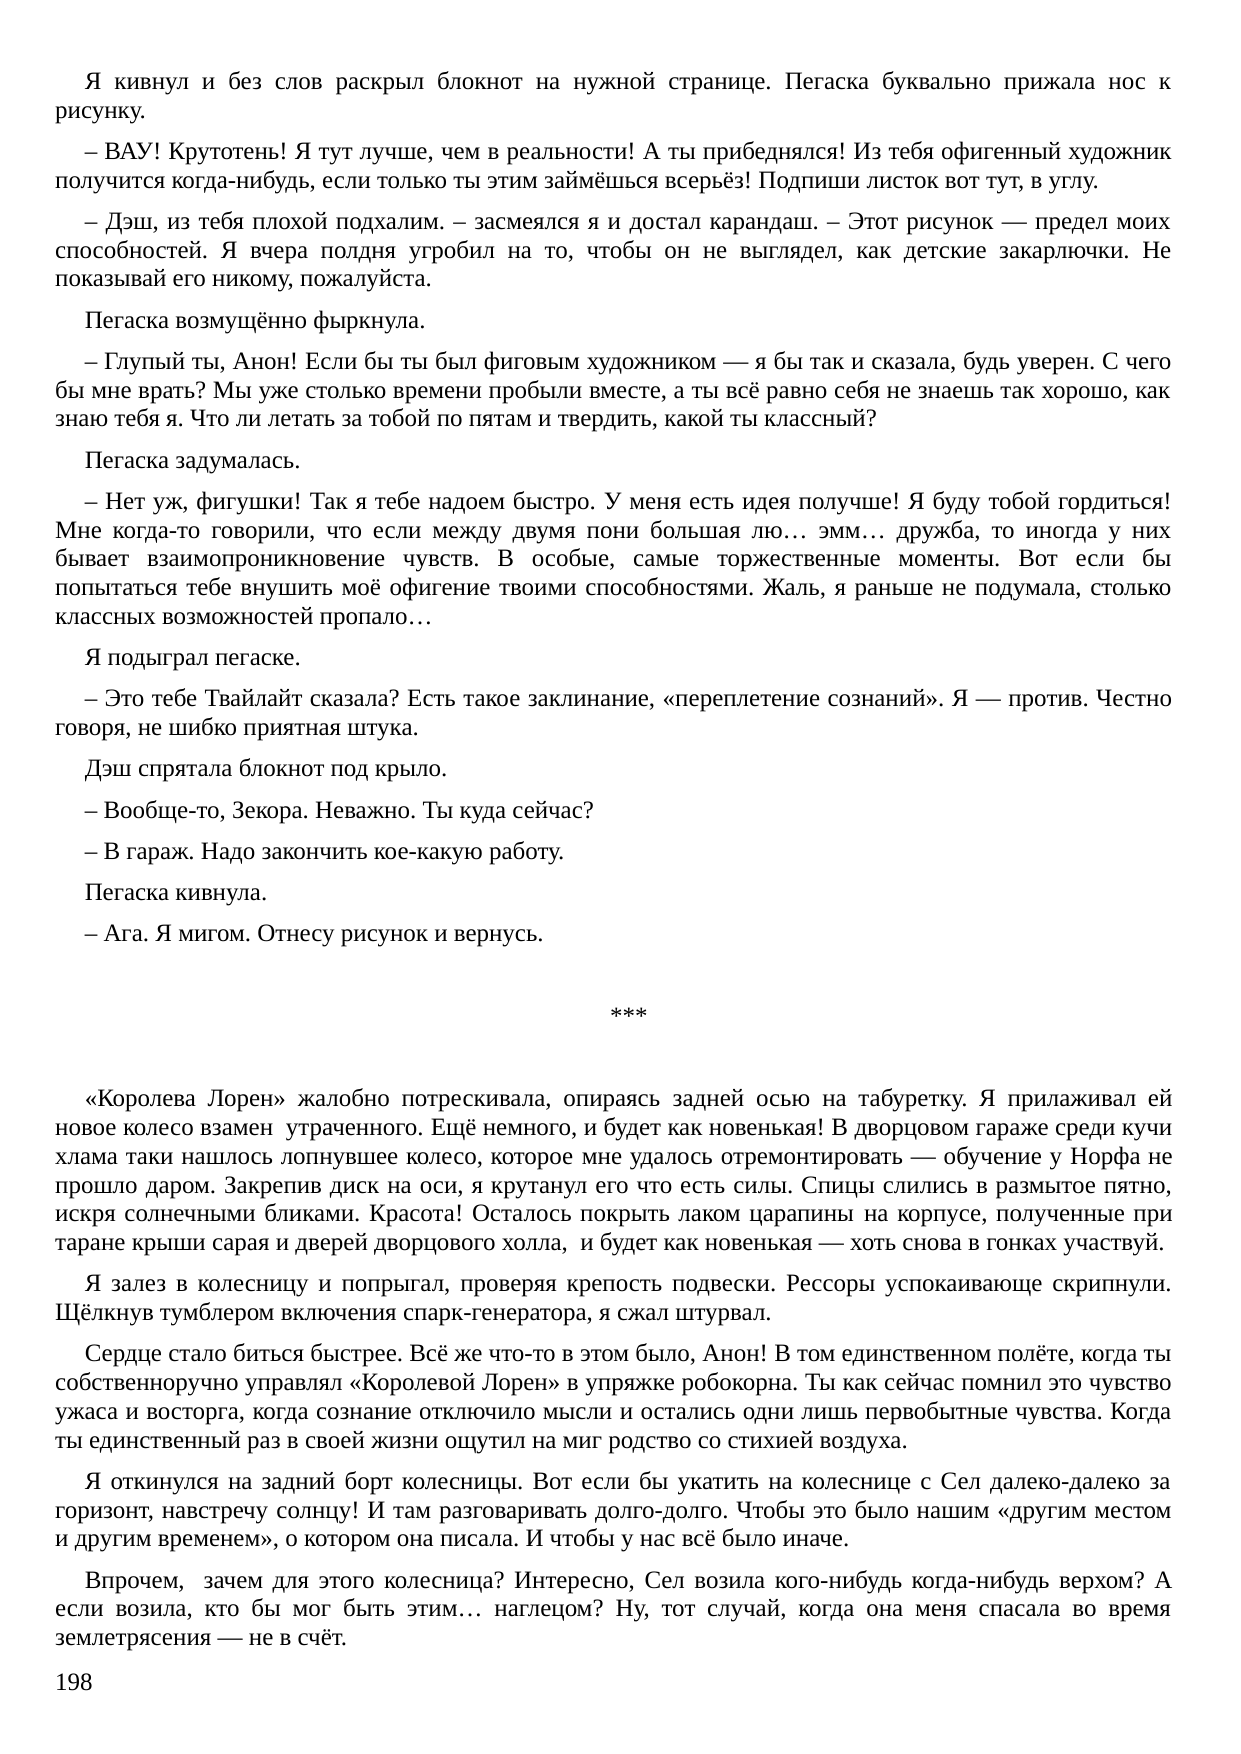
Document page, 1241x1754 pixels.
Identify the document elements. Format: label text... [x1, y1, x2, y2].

text Я залез в колесницу и попрыгал, проверяя крепость подвески. Рессоры успокаивающе скрипнули. Щёлкнув тумблером включения спарк-генератора, я сжал штурвал. [55, 1268, 1173, 1326]
text Я откинулся на задний борт колесницы. Вот если бы укатить на колеснице с Сел далеко-далеко за горизонт, навстречу солнцу! И там разговаривать долго-долго. Чтобы это было нашим «другим местом и другим временем», о котором она писала. И чтобы у нас всё было иначе. [55, 1466, 1173, 1552]
text Дэш спрятала блокнот под крыло. [55, 753, 1173, 782]
text – Глупый ты, Анон! Если бы ты был фиговым художником — я бы так и сказала, будь уверен. С чего бы мне врать? Мы уже столько времени пробыли вместе, а ты всё равно себя не знаешь так хорошо, как знаю тебя я. Что ли летать за тобой по пятам и твердить, какой ты классный? [55, 346, 1173, 432]
text *** [55, 1001, 1173, 1030]
text Впрочем, зачем для этого колесница? Интересно, Сел возила кого-нибудь когда-нибудь верхом? А если возила, кто бы мог быть этим… наглецом? Ну, тот случай, когда она меня спасала во время землетрясения — не в счёт. [55, 1565, 1173, 1651]
text Сердце стало биться быстрее. Всё же что-то в этом было, Анон! В том единственном полёте, когда ты собственноручно управлял «Королевой Лорен» в упряжке робокорна. Ты как сейчас помнил это чувство ужаса и восторга, когда сознание отключило мысли и остались одни лишь первобытные чувства. Когда ты единственный раз в своей жизни ощутил на миг родство со стихией воздуха. [55, 1338, 1173, 1453]
text – Вообще-то, Зекора. Неважно. Ты куда сейчас? [55, 795, 1173, 823]
text – Нет уж, фигушки! Так я тебе надоем быстро. У меня есть идея получше! Я буду тобой гордиться! Мне когда-то говорили, что если между двумя пони большая лю… эмм… дружба, то иногда у них бывает взаимопроникновение чувств. В особые, самые торжественные моменты. Вот если бы попытаться тебе внушить моё офигение твоими способностями. Жаль, я раньше не подумала, столько классных возможностей пропало… [55, 486, 1173, 630]
text – ВАУ! Крутотень! Я тут лучше, чем в реальности! А ты прибеднялся! Из тебя офигенный художник получится когда-нибудь, если только ты этим займёшься всерьёз! Подпиши листок вот тут, в углу. [55, 136, 1173, 193]
text – Это тебе Твайлайт сказала? Есть такое заклинание, «переплетение сознаний». Я — против. Честно говоря, не шибко приятная штука. [55, 683, 1173, 741]
text Пегаска кивнула. [55, 877, 1173, 906]
text «Королева Лорен» жалобно потрескивала, опираясь задней осью на табуретку. Я прилаживал ей новое колесо взамен утраченного. Ещё немного, и будет как новенькая! В дворцовом гараже среди кучи хлама таки нашлось лопнувшее колесо, которое мне удалось отремонтировать — обучение у Норфа не прошло даром. Закрепив диск на оси, я крутанул его что есть силы. Спицы слились в размытое пятно, искря солнечными бликами. Красота! Осталось покрыть лаком царапины на корпусе, полученные при таране крыши сарая и дверей дворцового холла, и будет как новенькая — хоть снова в гонках участвуй. [55, 1083, 1173, 1256]
text – Дэш, из тебя плохой подхалим. – засмеялся я и достал карандаш. – Этот рисунок — предел моих способностей. Я вчера полдня угробил на то, чтобы он не выглядел, как детские закарлючки. Не показывай его никому, пожалуйста. [55, 206, 1173, 292]
text Я кивнул и без слов раскрыл блокнот на нужной странице. Пегаска буквально прижала нос к рисунку. [55, 66, 1173, 123]
text Пегаска возмущённо фыркнула. [55, 305, 1173, 333]
text – В гараж. Надо закончить кое-какую работу. [55, 836, 1173, 865]
text Я подыграл пегаске. [55, 642, 1173, 671]
text Пегаска задумалась. [55, 445, 1173, 473]
text – Ага. Я мигом. Отнесу рисунок и вернусь. [55, 918, 1173, 947]
